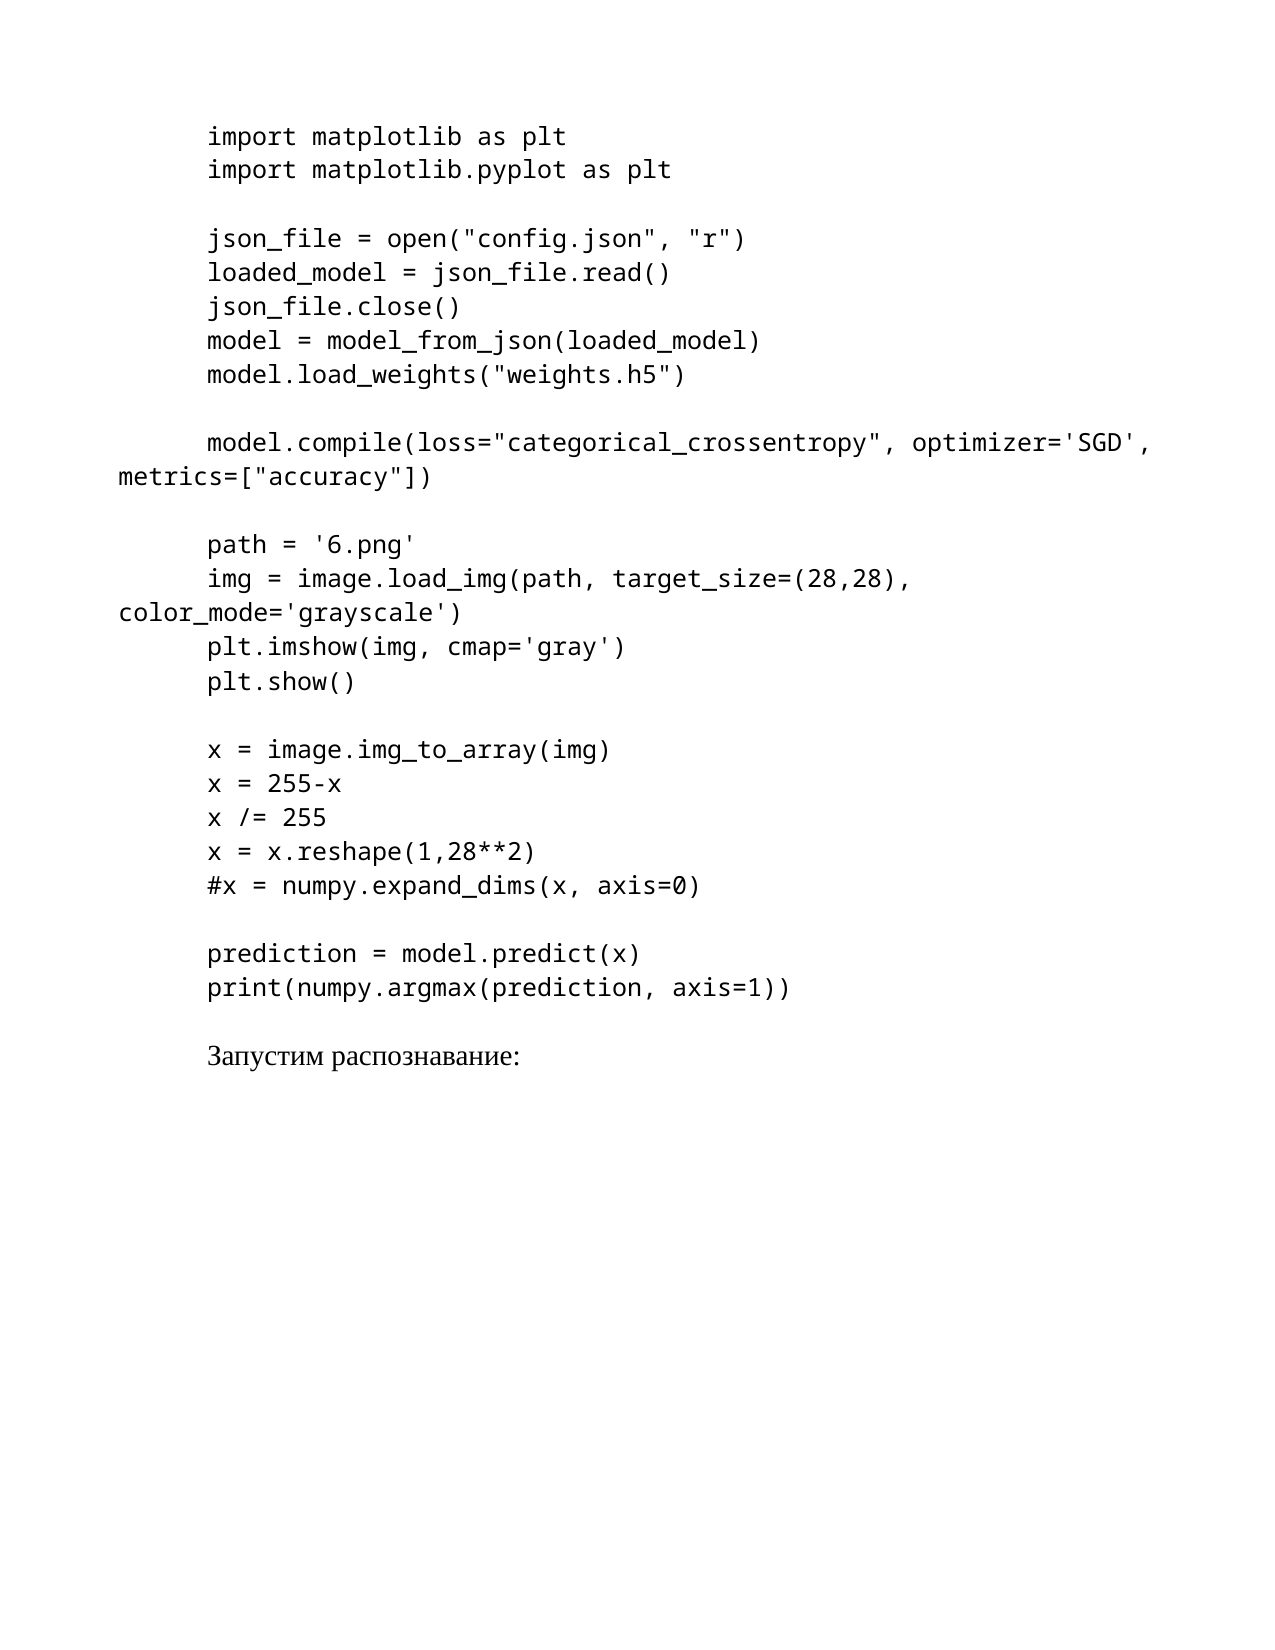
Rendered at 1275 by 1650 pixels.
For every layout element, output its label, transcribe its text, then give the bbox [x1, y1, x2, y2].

text plt.show() [118, 663, 1157, 697]
text x = image.img_to_array(img) [118, 731, 1157, 765]
text path = '6.png' [118, 527, 1157, 561]
text x = x.reshape(1,28**2) [118, 833, 1157, 867]
text import matplotlib.pyplot as plt [118, 152, 1157, 186]
text Запустим распознавание: [118, 1038, 1157, 1071]
text model.load_weights("weights.h5") [118, 357, 1157, 391]
text json_file = open("config.json", "r") [118, 220, 1157, 254]
text model = model_from_json(loaded_model) [118, 322, 1157, 357]
text loaded_model = json_file.read() [118, 254, 1157, 288]
text img = image.load_img(path, target_size=(28,28), color_mode='grayscale') [118, 561, 1157, 629]
text json_file.close() [118, 288, 1157, 322]
text plt.imshow(img, cmap='gray') [118, 629, 1157, 663]
text x = 255-x [118, 765, 1157, 799]
text prediction = model.predict(x) [118, 936, 1157, 970]
text import matplotlib as plt [118, 118, 1157, 152]
text print(numpy.argmax(prediction, axis=1)) [118, 970, 1157, 1004]
text #x = numpy.expand_dims(x, axis=0) [118, 867, 1157, 902]
text x /= 255 [118, 799, 1157, 833]
text model.compile(loss="categorical_crossentropy", optimizer='SGD', metrics=["accuracy"]) [118, 425, 1157, 493]
